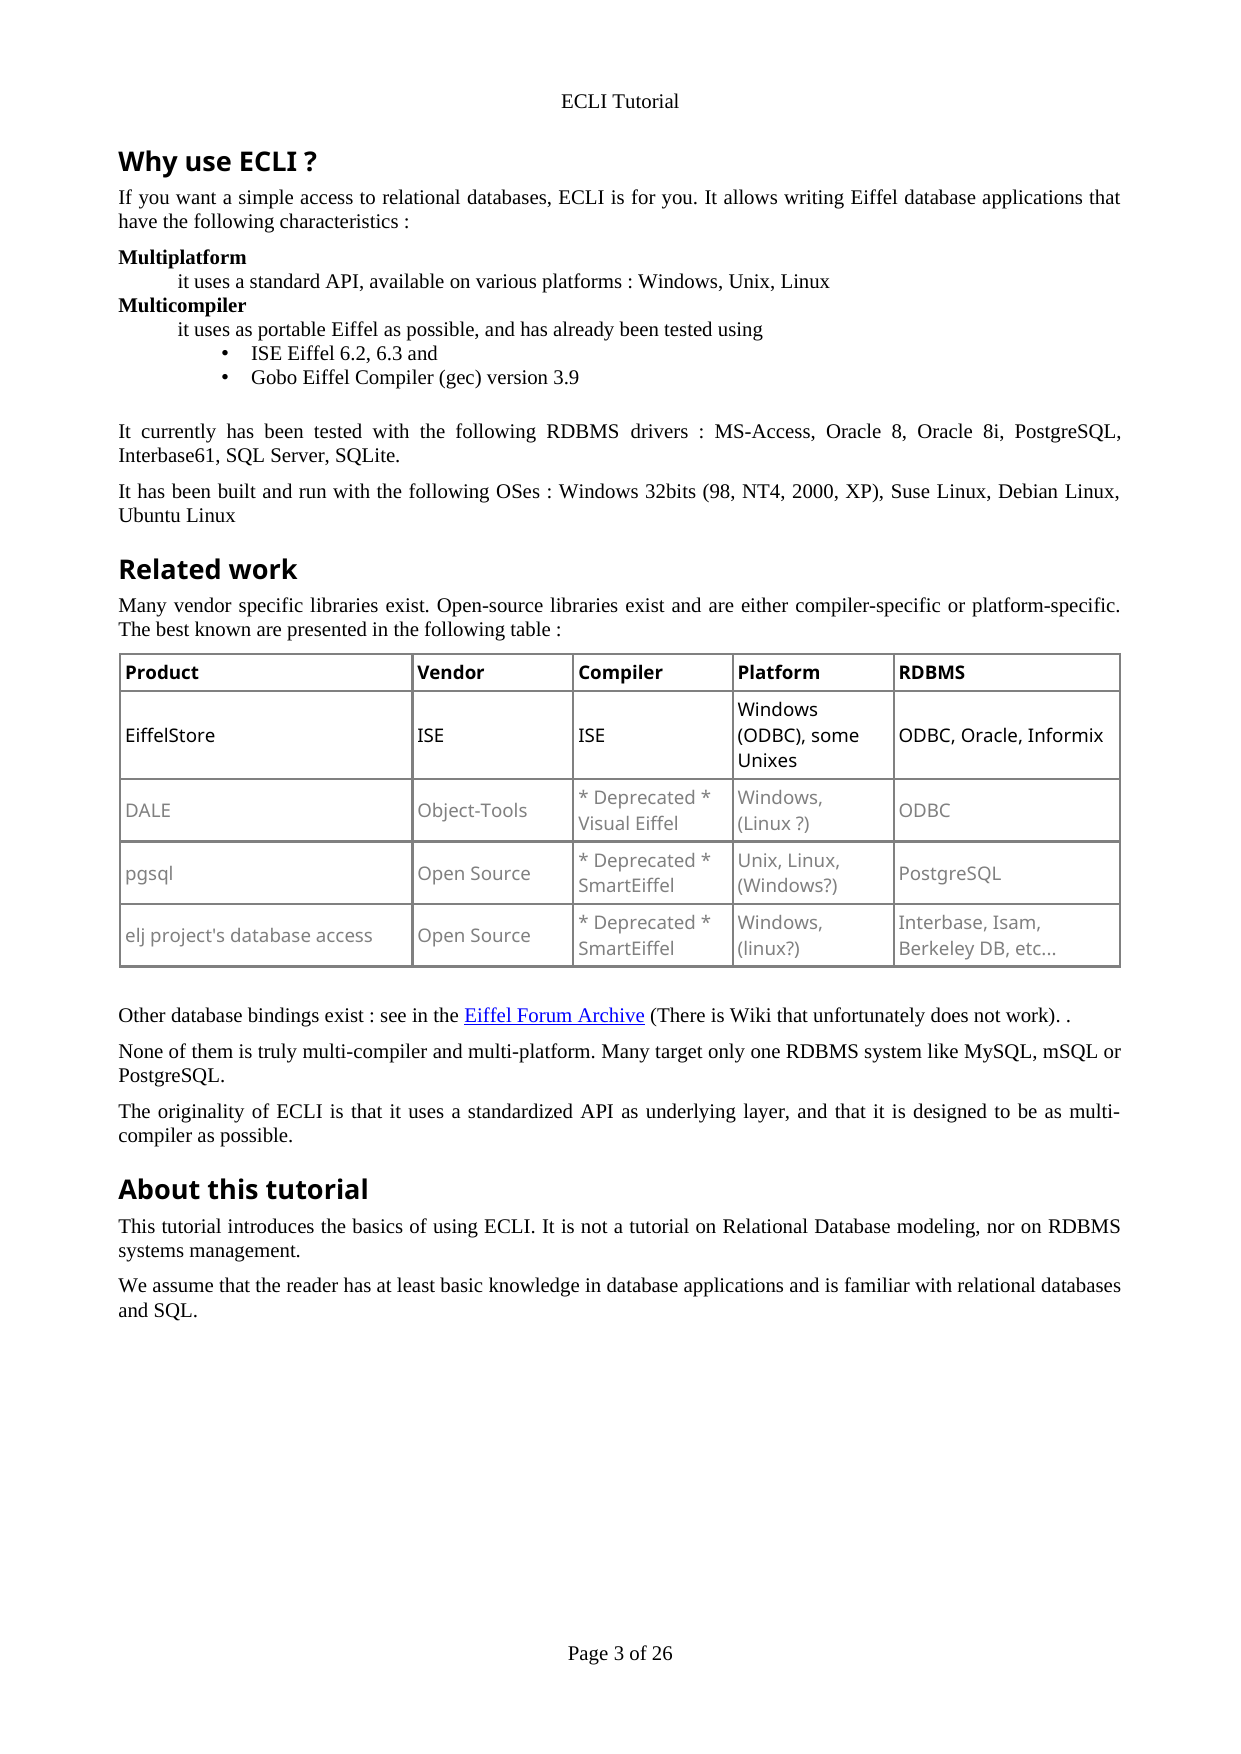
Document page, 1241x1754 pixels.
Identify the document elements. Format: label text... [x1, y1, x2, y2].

table_cell PostgreSQL [895, 843, 1119, 903]
table_header Platform [734, 655, 893, 690]
table_header RDBMS [895, 655, 1119, 690]
subtitle Related work [118, 550, 1122, 587]
text This tutorial introduces the basics of using ECLI. It is not a tutorial on Relational Database modeling, nor on RDBMS systems management. [118, 1213, 1122, 1262]
table_cell ISE [574, 692, 732, 778]
table_cell EiffelStore [121, 692, 411, 778]
subtitle Multiplatform [118, 245, 1122, 269]
table_cell Object-Tools [414, 780, 572, 840]
text If you want a simple access to relational databases, ECLI is for you. It allows writing Eiffel database applications that have the following characteristics : [118, 185, 1122, 233]
table_header Vendor [414, 655, 572, 690]
table_cell elj project's database access [121, 905, 411, 965]
table_cell pgsql [121, 843, 411, 903]
subtitle Multicompiler [118, 293, 1122, 317]
text Other database bindings exist : see in the Eiffel Forum Archive (There is Wiki that unfortunately does not work). . [118, 1003, 1122, 1027]
list Gobo Eiffel Compiler (gec) version 3.9 [221, 365, 1122, 389]
table_header Product [121, 655, 411, 690]
list it uses a standard API, available on various platforms : Windows, Unix, Linux [177, 269, 1122, 293]
table_cell Interbase, Isam, Berkeley DB, etc... [895, 905, 1119, 965]
table_cell Windows, (Linux ?) [734, 780, 893, 840]
table_cell * Deprecated * SmartEiffel [574, 843, 732, 903]
subtitle About this tutorial [118, 1171, 1122, 1208]
subtitle Why use ECLI ? [118, 142, 1122, 179]
table_header Compiler [574, 655, 732, 690]
text None of them is truly multi-compiler and multi-platform. Many target only one RDBMS system like MySQL, mSQL or PostgreSQL. [118, 1039, 1122, 1087]
text The originality of ECLI is that it uses a standardized API as underlying layer, and that it is designed to be as multi-compiler as possible. [118, 1099, 1122, 1147]
table_cell Open Source [414, 843, 572, 903]
list it uses as portable Eiffel as possible, and has already been tested using [177, 317, 1122, 341]
list ISE Eiffel 6.2, 6.3 and [221, 341, 1122, 365]
text It has been built and run with the following OSes : Windows 32bits (98, NT4, 2000, XP), Suse Linux, Debian Linux, Ubuntu Linux [118, 478, 1122, 527]
text We assume that the reader has at least basic knowledge in database applications and is familiar with relational databases and SQL. [118, 1273, 1122, 1322]
table_cell ISE [414, 692, 572, 778]
table_cell * Deprecated * SmartEiffel [574, 905, 732, 965]
text It currently has been tested with the following RDBMS drivers : MS-Access, Oracle 8, Oracle 8i, PostgreSQL, Interbase61, SQL Server, SQLite. [118, 419, 1122, 467]
table_cell * Deprecated * Visual Eiffel [574, 780, 732, 840]
table_cell DALE [121, 780, 411, 840]
table_cell ODBC [895, 780, 1119, 840]
table_cell ODBC, Oracle, Informix [895, 692, 1119, 778]
table_cell Windows, (linux?) [734, 905, 893, 965]
table_cell Open Source [414, 905, 572, 965]
text Many vendor specific libraries exist. Open-source libraries exist and are either compiler-specific or platform-specific. The best known are presented in the following table : [118, 593, 1122, 641]
table_cell Windows (ODBC), some Unixes [734, 692, 893, 778]
table_cell Unix, Linux, (Windows?) [734, 843, 893, 903]
